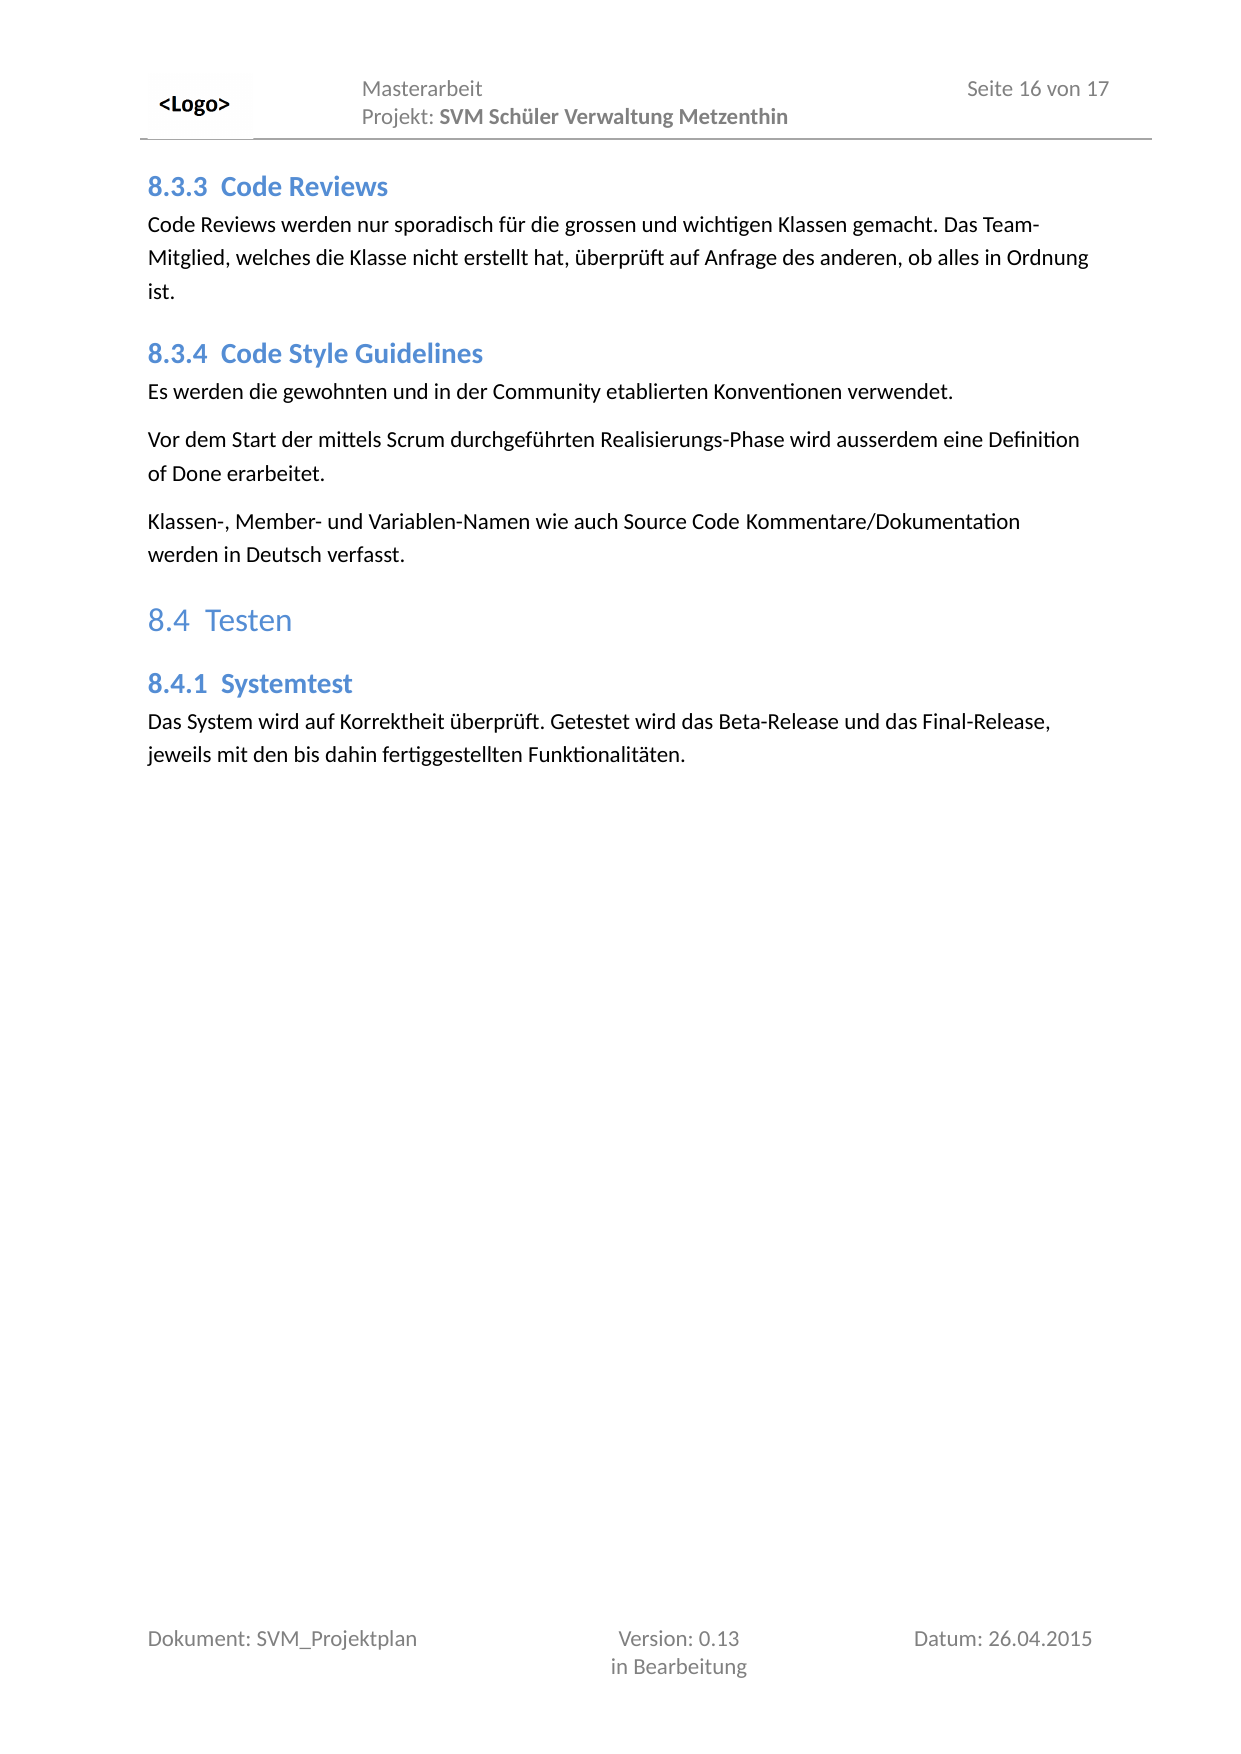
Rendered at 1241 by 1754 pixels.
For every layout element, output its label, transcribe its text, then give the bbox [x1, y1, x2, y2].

subtitle Testen [148, 599, 1093, 640]
text Vor dem Start der mittels Scrum durchgeführten Realisierungs-Phase wird ausserdem eine Definition of Done erarbeitet. [148, 425, 1093, 487]
subtitle Code Style Guidelines [148, 335, 1093, 371]
text Code Reviews werden nur sporadisch für die grossen und wichtigen Klassen gemacht. Das Team-Mitglied, welches die Klasse nicht erstellt hat, überprüft auf Anfrage des anderen, ob alles in Ordnung ist. [148, 210, 1093, 305]
subtitle Code Reviews [148, 168, 1093, 203]
text Das System wird auf Korrektheit überprüft. Getestet wird das Beta-Release und das Final-Release, jeweils mit den bis dahin fertiggestellten Funktionalitäten. [148, 707, 1093, 768]
subtitle Systemtest [148, 665, 1093, 701]
text Es werden die gewohnten und in der Community etablierten Konventionen verwendet. [148, 377, 1093, 405]
text Klassen-, Member- und Variablen-Namen wie auch Source Code Kommentare/Dokumentation werden in Deutsch verfasst. [148, 507, 1093, 569]
picture [147, 73, 254, 139]
